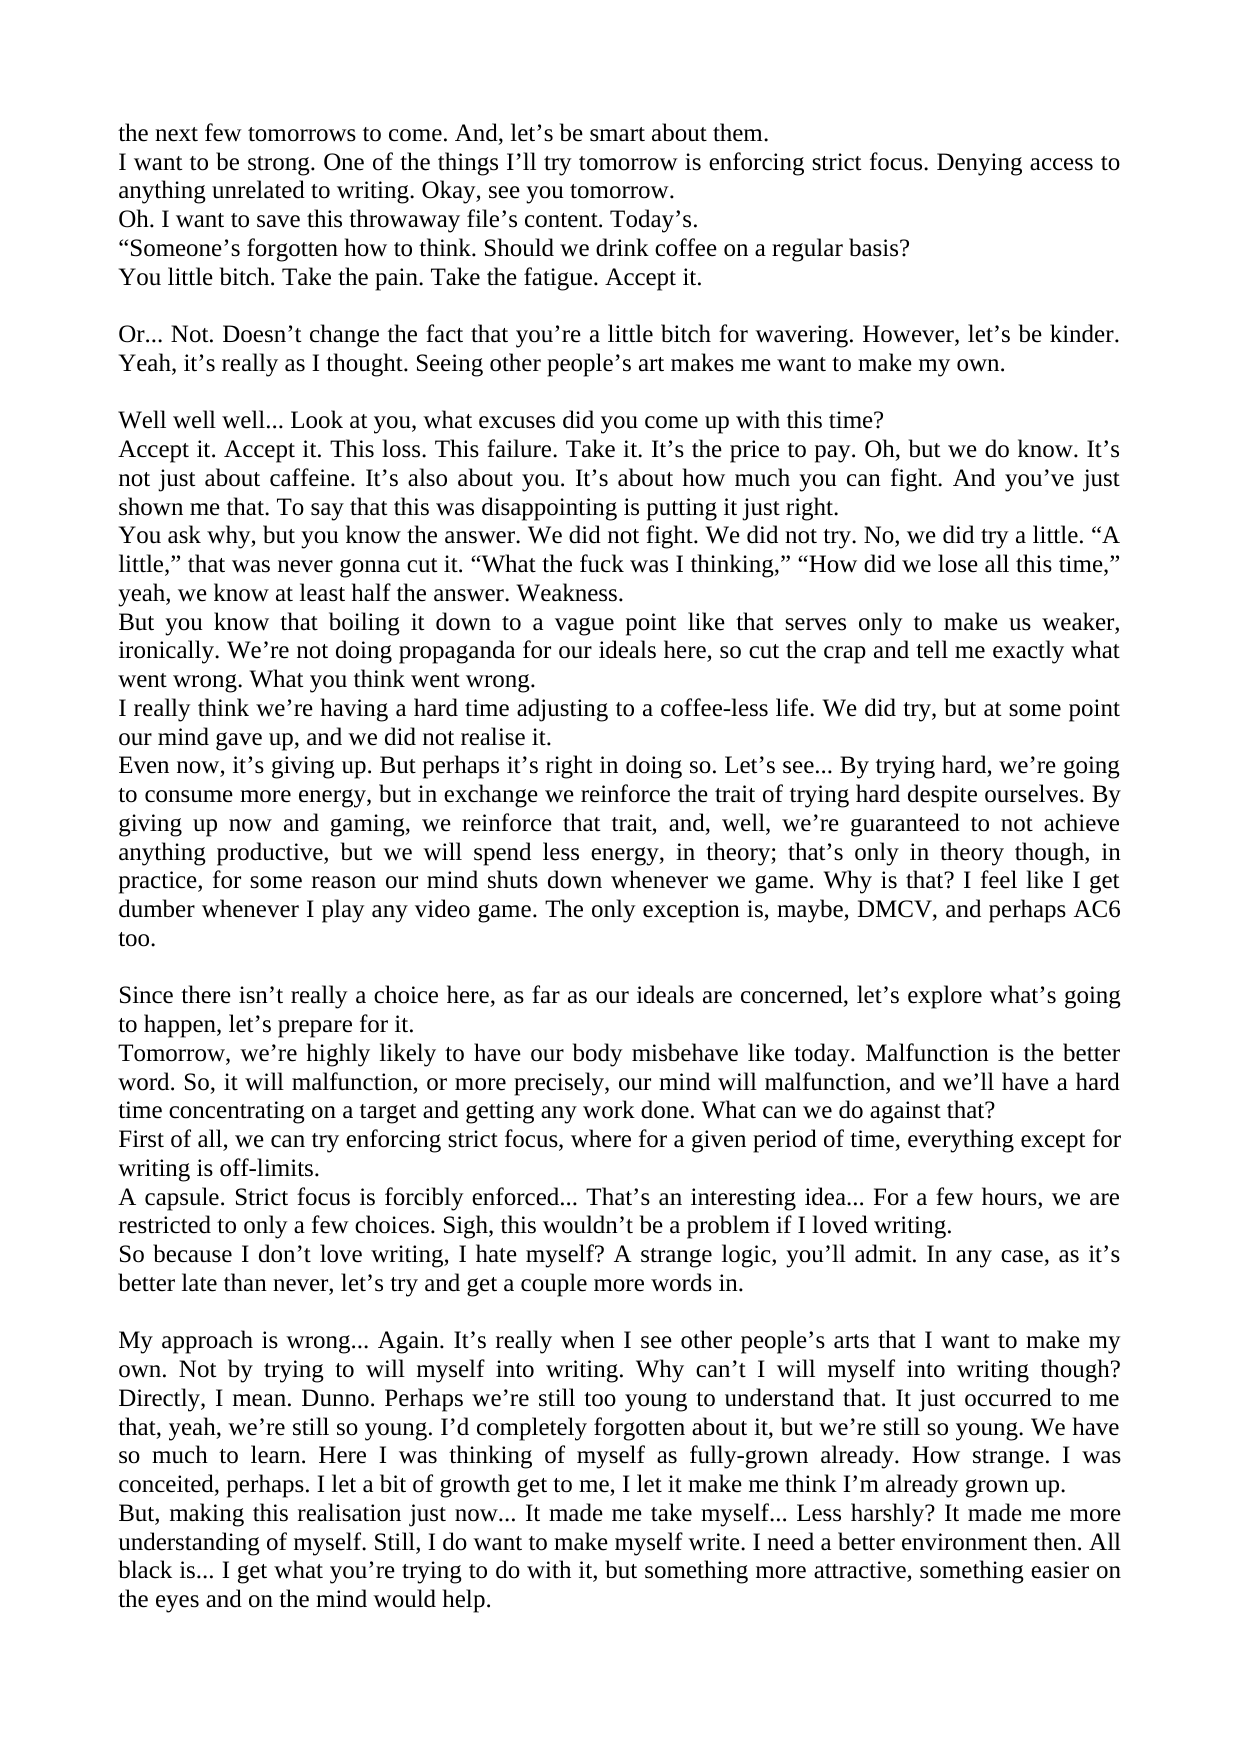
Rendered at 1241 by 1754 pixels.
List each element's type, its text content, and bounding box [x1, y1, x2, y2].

text You ask why, but you know the answer. We did not fight. We did not try. No, we did try a little. “A little,” that was never gonna cut it. “What the fuck was I thinking,” “How did we lose all this time,” yeah, we know at least half the answer. Weakness. [118, 521, 1122, 607]
text I want to be strong. One of the things I’ll try tomorrow is enforcing strict focus. Denying access to anything unrelated to writing. Okay, see you tomorrow. [118, 147, 1122, 204]
text Since there isn’t really a choice here, as far as our ideals are concerned, let’s explore what’s going to happen, let’s prepare for it. [118, 981, 1122, 1038]
text My approach is wrong... Again. It’s really when I see other people’s arts that I want to make my own. Not by trying to will myself into writing. Why can’t I will myself into writing though? Directly, I mean. Dunno. Perhaps we’re still too young to understand that. It just occurred to me that, yeah, we’re still so young. I’d completely forgotten about it, but we’re still so young. We have so much to learn. Here I was thinking of myself as fully-grown already. How strange. I was conceited, perhaps. I let a bit of growth get to me, I let it make me think I’m already grown up. [118, 1326, 1122, 1498]
text the next few tomorrows to come. And, let’s be smart about them. [118, 118, 1122, 147]
text But, making this realisation just now... It made me take myself... Less harshly? It made me more understanding of myself. Still, I do want to make myself write. I need a better environment then. All black is... I get what you’re trying to do with it, but something more attractive, something easier on the eyes and on the mind would help. [118, 1498, 1122, 1613]
text A capsule. Strict focus is forcibly enforced... That’s an interesting idea... For a few hours, we are restricted to only a few choices. Sigh, this wouldn’t be a problem if I loved writing. [118, 1182, 1122, 1239]
text You little bitch. Take the pain. Take the fatigue. Accept it. [118, 262, 1122, 291]
text Oh. I want to save this throwaway file’s content. Today’s. [118, 204, 1122, 233]
text First of all, we can try enforcing strict focus, where for a given period of time, everything except for writing is off-limits. [118, 1124, 1122, 1182]
text Accept it. Accept it. This loss. This failure. Take it. It’s the price to pay. Oh, but we do know. It’s not just about caffeine. It’s also about you. It’s about how much you can fight. And you’ve just shown me that. To say that this was disappointing is putting it just right. [118, 434, 1122, 521]
text Tomorrow, we’re highly likely to have our body misbehave like today. Malfunction is the better word. So, it will malfunction, or more precisely, our mind will malfunction, and we’ll have a hard time concentrating on a target and getting any work done. What can we do against that? [118, 1038, 1122, 1124]
text So because I don’t love writing, I hate myself? A strange logic, you’ll admit. In any case, as it’s better late than never, let’s try and get a couple more words in. [118, 1239, 1122, 1297]
text Or... Not. Doesn’t change the fact that you’re a little bitch for wavering. However, let’s be kinder. Yeah, it’s really as I thought. Seeing other people’s art makes me want to make my own. [118, 319, 1122, 377]
text Even now, it’s giving up. But perhaps it’s right in doing so. Let’s see... By trying hard, we’re going to consume more energy, but in exchange we reinforce the trait of trying hard despite ourselves. By giving up now and gaming, we reinforce that trait, and, well, we’re guaranteed to not achieve anything productive, but we will spend less energy, in theory; that’s only in theory though, in practice, for some reason our mind shuts down whenever we game. Why is that? I feel like I get dumber whenever I play any video game. The only exception is, maybe, DMCV, and perhaps AC6 too. [118, 751, 1122, 952]
text I really think we’re having a hard time adjusting to a coffee-less life. We did try, but at some point our mind gave up, and we did not realise it. [118, 693, 1122, 751]
text “Someone’s forgotten how to think. Should we drink coffee on a regular basis? [118, 233, 1122, 262]
text But you know that boiling it down to a vague point like that serves only to make us weaker, ironically. We’re not doing propaganda for our ideals here, so cut the crap and tell me exactly what went wrong. What you think went wrong. [118, 607, 1122, 693]
text Well well well... Look at you, what excuses did you come up with this time? [118, 406, 1122, 434]
